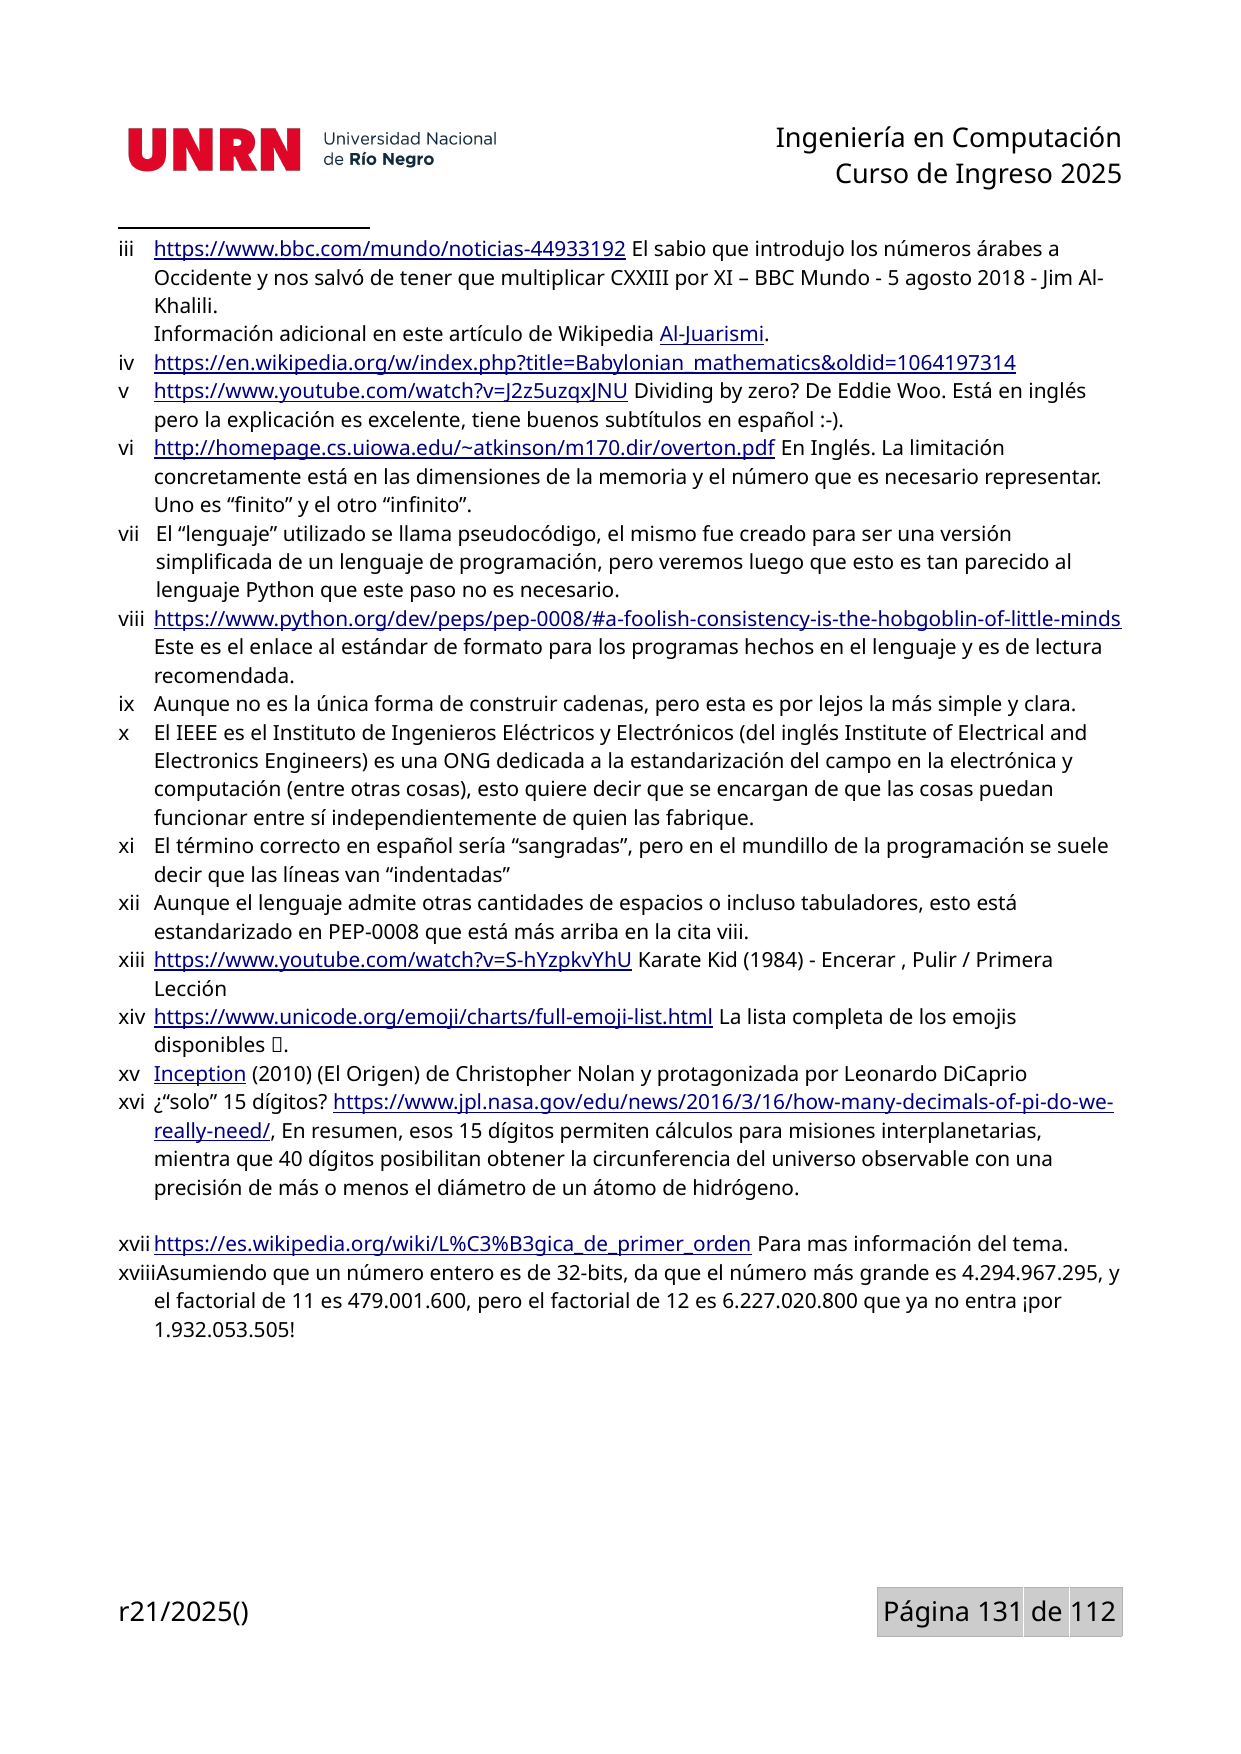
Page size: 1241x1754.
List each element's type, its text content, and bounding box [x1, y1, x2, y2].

text Aunque el lenguaje admite otras cantidades de espacios o incluso tabuladores, esto está estandarizado en PEP-0008 que está más arriba en la cita viii. [118, 888, 1122, 945]
text https://es.wikipedia.org/wiki/L%C3%B3gica_de_primer_orden Para mas información del tema. [118, 1229, 1122, 1258]
text https://www.youtube.com/watch?v=J2z5uzqxJNU Dividing by zero? De Eddie Woo. Está en inglés pero la explicación es excelente, tiene buenos subtítulos en español :-). [118, 376, 1122, 433]
text http://homepage.cs.uiowa.edu/~atkinson/m170.dir/overton.pdf En Inglés. La limitación concretamente está en las dimensiones de la memoria y el número que es necesario representar. Uno es “finito” y el otro “infinito”. [118, 433, 1122, 519]
text https://www.bbc.com/mundo/noticias-44933192 El sabio que introdujo los números árabes a Occidente y nos salvó de tener que multiplicar CXXIII por XI – BBC Mundo - 5 agosto 2018 - Jim Al-Khalili. Información adicional en este artículo de Wikipedia Al-Juarismi. [118, 234, 1122, 348]
list Asumiendo que un número entero es de 32-bits, da que el número más grande es 4.294.967.295, y el factorial de 11 es 479.001.600, pero el factorial de 12 es 6.227.020.800 que ya no entra ¡por 1.932.053.505! [118, 1258, 1122, 1343]
text https://en.wikipedia.org/w/index.php?title=Babylonian_mathematics&oldid=1064197314 [118, 348, 1122, 376]
text Aunque no es la única forma de construir cadenas, pero esta es por lejos la más simple y clara. [118, 689, 1122, 718]
text El IEEE es el Instituto de Ingenieros Eléctricos y Electrónicos (del inglés Institute of Electrical and Electronics Engineers) es una ONG dedicada a la estandarización del campo en la electrónica y computación (entre otras cosas), esto quiere decir que se encargan de que las cosas puedan funcionar entre sí independientemente de quien las fabrique. [118, 718, 1122, 831]
text El término correcto en español sería “sangradas”, pero en el mundillo de la programación se suele decir que las líneas van “indentadas” [118, 831, 1122, 888]
picture [118, 118, 505, 180]
text https://www.python.org/dev/peps/pep-0008/#a-foolish-consistency-is-the-hobgoblin-of-little-minds Este es el enlace al estándar de formato para los programas hechos en el lenguaje y es de lectura recomendada. [118, 604, 1122, 689]
text ¿“solo” 15 dígitos? https://www.jpl.nasa.gov/edu/news/2016/3/16/how-many-decimals-of-pi-do-we-really-need/, En resumen, esos 15 dígitos permiten cálculos para misiones interplanetarias, mientra que 40 dígitos posibilitan obtener la circunferencia del universo observable con una precisión de más o menos el diámetro de un átomo de hidrógeno. [118, 1087, 1122, 1201]
text Inception (2010) (El Origen) de Christopher Nolan y protagonizada por Leonardo DiCaprio [118, 1059, 1122, 1087]
text https://www.youtube.com/watch?v=S-hYzpkvYhU Karate Kid (1984) - Encerar , Pulir / Primera Lección [118, 945, 1122, 1002]
